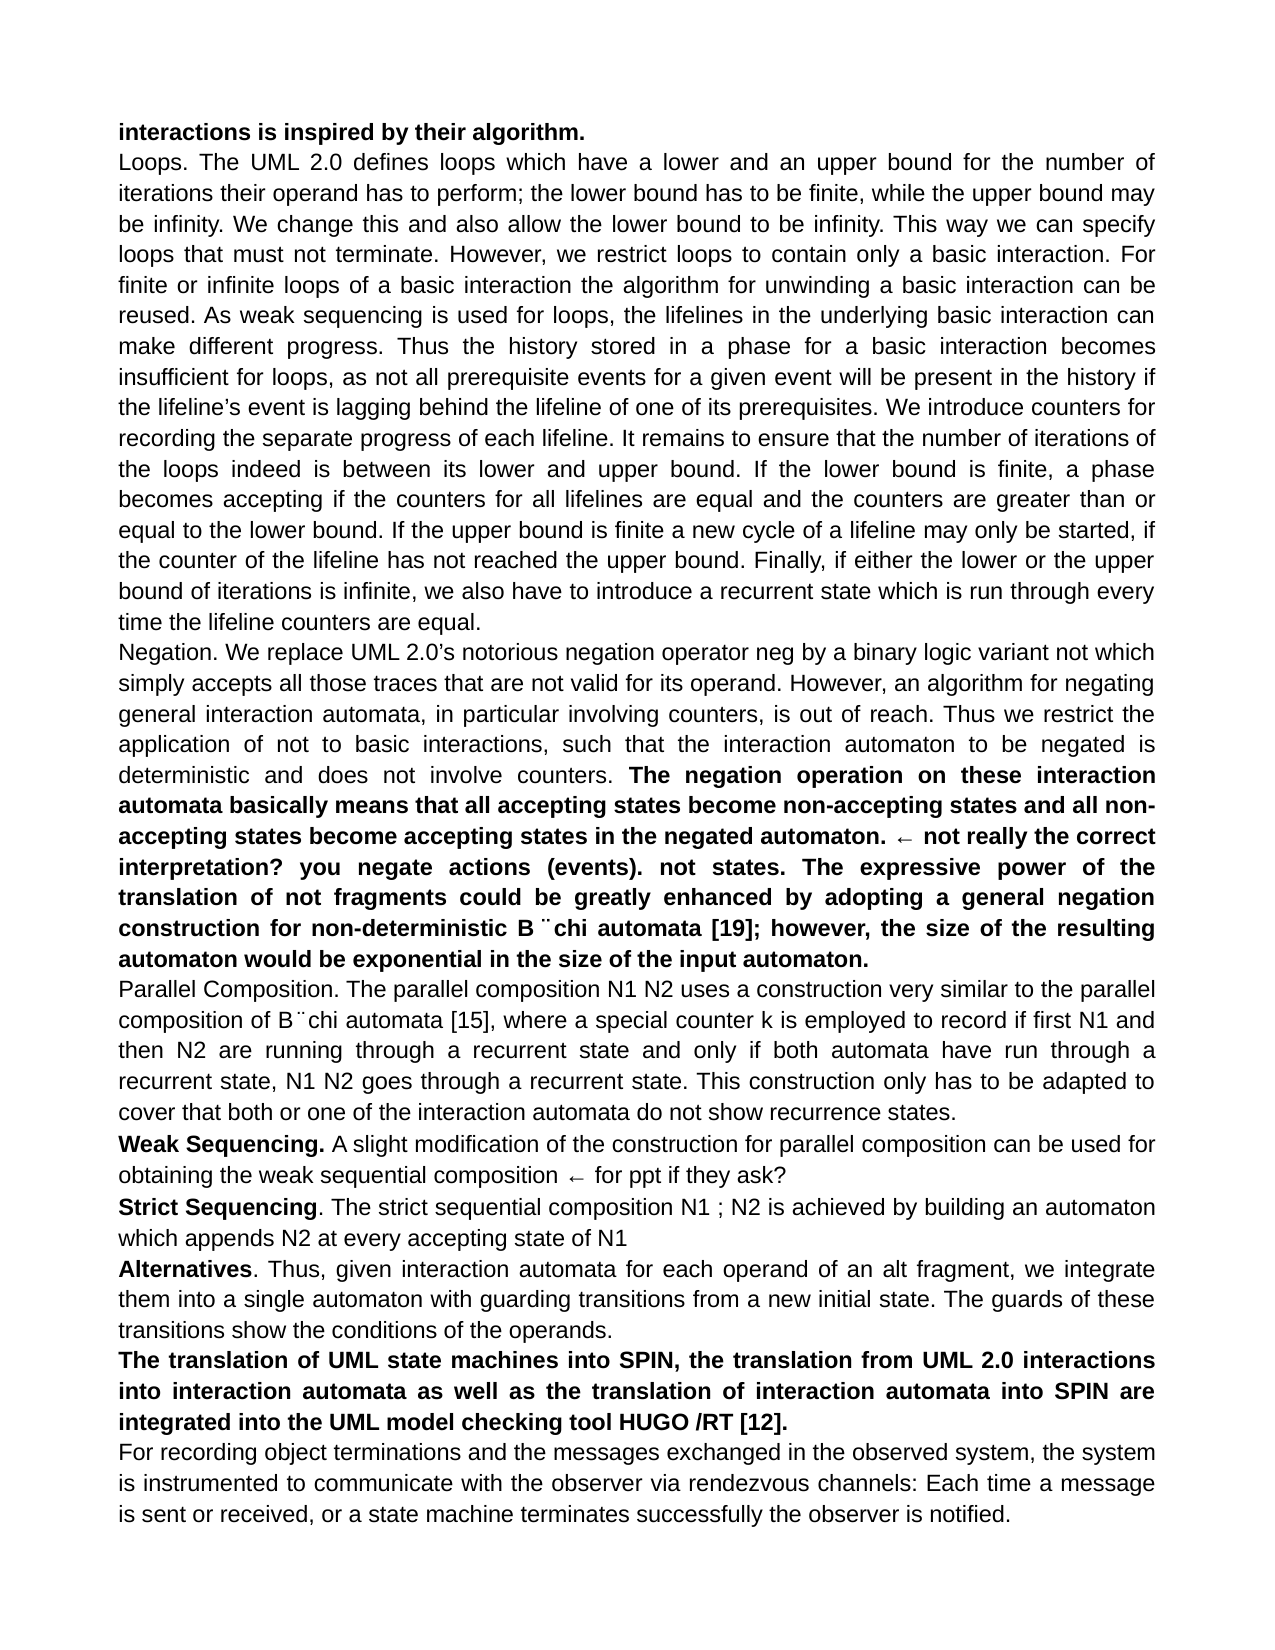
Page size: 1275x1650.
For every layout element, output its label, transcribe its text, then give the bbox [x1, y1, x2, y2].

text interactions is inspired by their algorithm. [118, 118, 1157, 145]
text Strict Sequencing. The strict sequential composition N1 ; N2 is achieved by building an automaton which appends N2 at every accepting state of N1 [118, 1192, 1157, 1251]
text Negation. We replace UML 2.0’s notorious negation operator neg by a binary logic variant not which simply accepts all those traces that are not valid for its operand. However, an algorithm for negating general interaction automata, in particular involving counters, is out of reach. Thus we restrict the application of not to basic interactions, such that the interaction automaton to be negated is deterministic and does not involve counters. The negation operation on these interaction automata basically means that all accepting states become non-accepting states and all non-accepting states become accepting states in the negated automaton. ← not really the correct interpretation? you negate actions (events). not states. The expressive power of the translation of not fragments could be greatly enhanced by adopting a general negation construction for non-deterministic B ̈ chi automata [19]; however, the size of the resulting automaton would be exponential in the size of the input automaton. [118, 639, 1157, 972]
text For recording object terminations and the messages exchanged in the observed system, the system is instrumented to communicate with the observer via rendezvous channels: Each time a message is sent or received, or a state machine terminates successfully the observer is notified. [118, 1439, 1157, 1527]
text Loops. The UML 2.0 defines loops which have a lower and an upper bound for the number of iterations their operand has to perform; the lower bound has to be finite, while the upper bound may be infinity. We change this and also allow the lower bound to be infinity. This way we can specify loops that must not terminate. However, we restrict loops to contain only a basic interaction. For finite or infinite loops of a basic interaction the algorithm for unwinding a basic interaction can be reused. As weak sequencing is used for loops, the lifelines in the underlying basic interaction can make different progress. Thus the history stored in a phase for a basic interaction becomes insufficient for loops, as not all prerequisite events for a given event will be present in the history if the lifeline’s event is lagging behind the lifeline of one of its prerequisites. We introduce counters for recording the separate progress of each lifeline. It remains to ensure that the number of iterations of the loops indeed is between its lower and upper bound. If the lower bound is finite, a phase becomes accepting if the counters for all lifelines are equal and the counters are greater than or equal to the lower bound. If the upper bound is finite a new cycle of a lifeline may only be started, if the counter of the lifeline has not reached the upper bound. Finally, if either the lower or the upper bound of iterations is infinite, we also have to introduce a recurrent state which is run through every time the lifeline counters are equal. [118, 149, 1157, 635]
text Weak Sequencing. A slight modification of the construction for parallel composition can be used for obtaining the weak sequential composition ← for ppt if they ask? [118, 1129, 1157, 1188]
text Alternatives. Thus, given interaction automata for each operand of an alt fragment, we integrate them into a single automaton with guarding transitions from a new initial state. The guards of these transitions show the conditions of the operands. [118, 1255, 1157, 1343]
text The translation of UML state machines into SPIN, the translation from UML 2.0 interactions into interaction automata as well as the translation of interaction automata into SPIN are integrated into the UML model checking tool HUGO /RT [12]. [118, 1347, 1157, 1435]
text Parallel Composition. The parallel composition N1 N2 uses a construction very similar to the parallel composition of B ̈ chi automata [15], where a special counter k is employed to record if first N1 and then N2 are running through a recurrent state and only if both automata have run through a recurrent state, N1 N2 goes through a recurrent state. This construction only has to be adapted to cover that both or one of the interaction automata do not show recurrence states. [118, 976, 1157, 1125]
